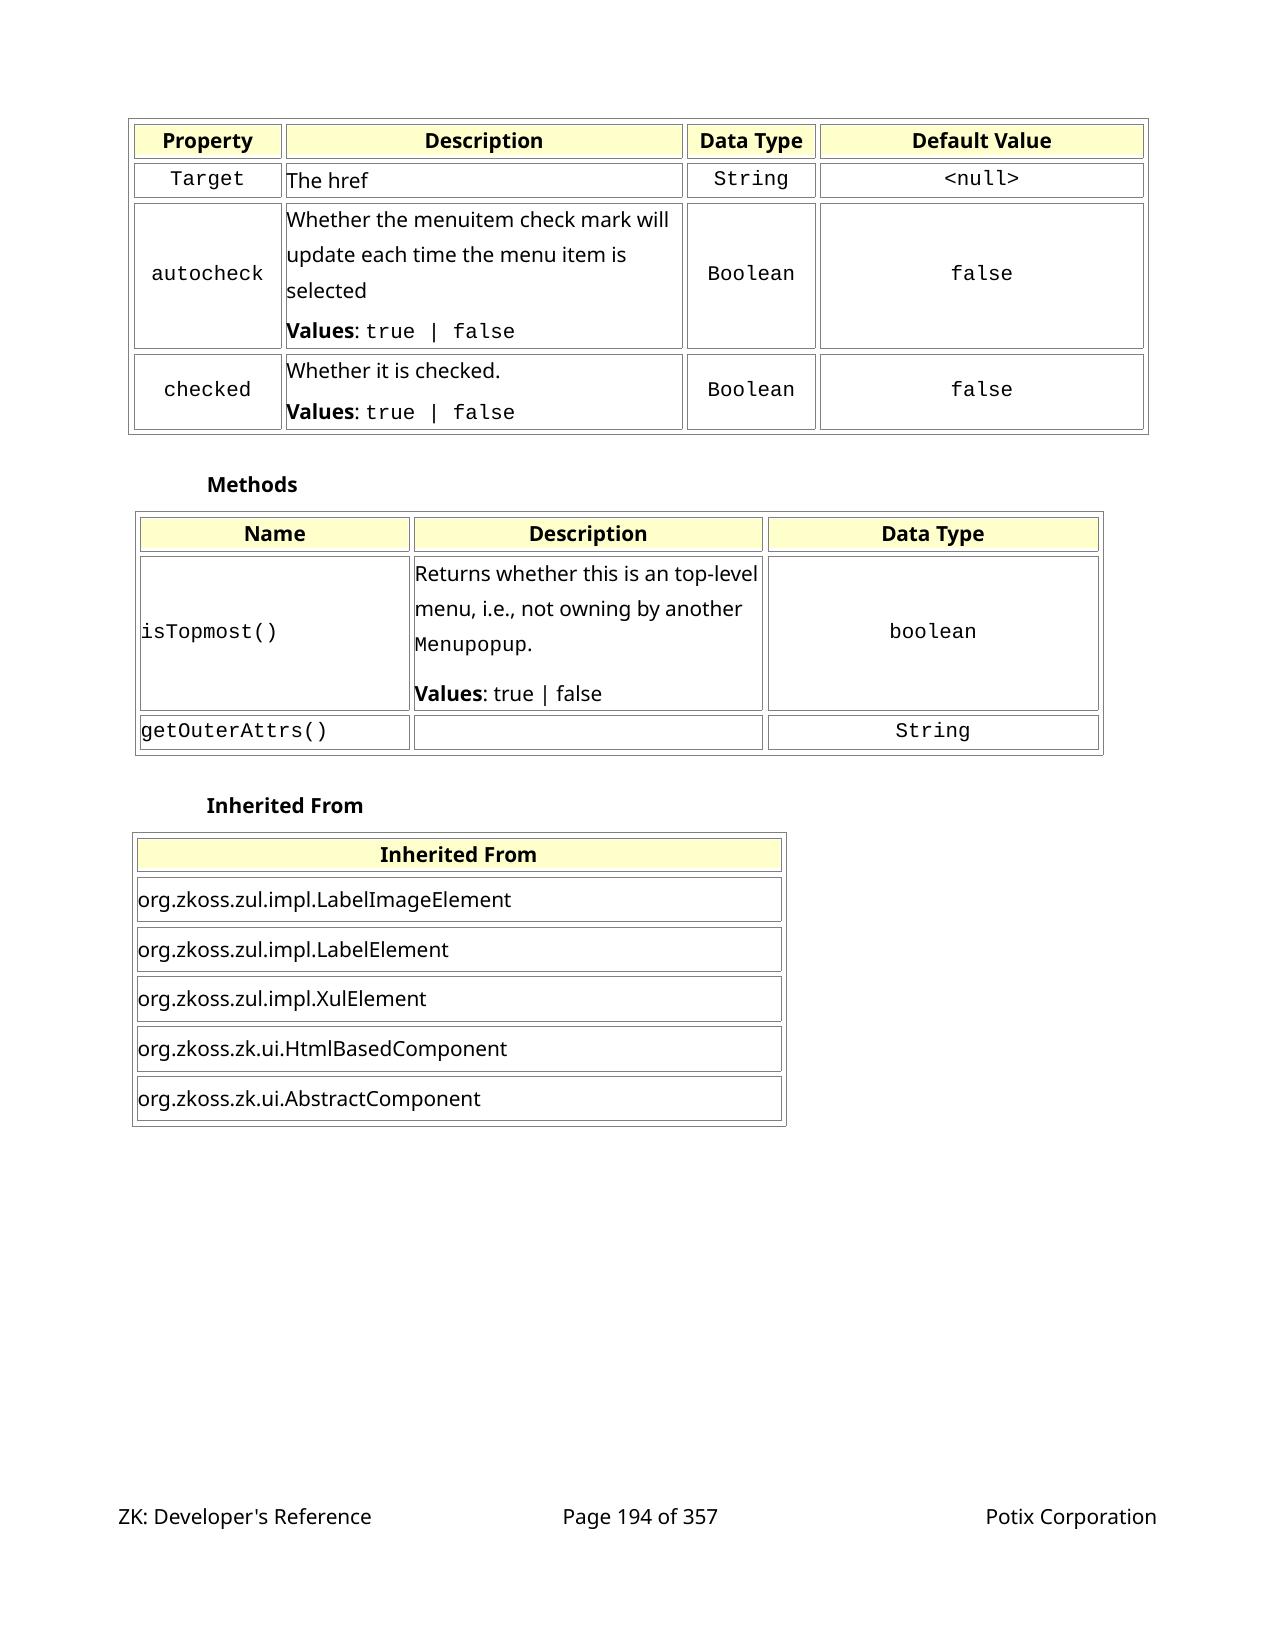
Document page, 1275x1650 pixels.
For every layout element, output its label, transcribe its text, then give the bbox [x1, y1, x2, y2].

table_header Name [138, 512, 411, 551]
table_cell boolean [765, 551, 1101, 710]
table_cell autocheck [131, 197, 283, 348]
table_header Description [411, 512, 765, 551]
table_cell org.zkoss.zul.impl.LabelElement [134, 921, 783, 971]
table_cell false [818, 197, 1146, 348]
table_cell Returns whether this is an top-level menu, i.e., not owning by another Menupopup. Values: true | false [411, 551, 765, 710]
table_cell org.zkoss.zul.impl.XulElement [134, 971, 783, 1021]
table_cell String [765, 710, 1101, 749]
subtitle Inherited From [207, 791, 1157, 819]
table_header Property [131, 119, 283, 158]
table_header Data Type [685, 119, 817, 158]
table_cell getOuterAttrs() [138, 710, 411, 749]
table_cell false [818, 348, 1146, 428]
table_cell Whether the menuitem check mark will update each time the menu item is selected Values: true | false [283, 197, 685, 348]
table_cell <null> [818, 158, 1146, 197]
table_cell org.zkoss.zul.impl.LabelImageElement [134, 871, 783, 921]
table_cell checked [131, 348, 283, 428]
table_header Description [283, 119, 685, 158]
table_cell org.zkoss.zk.ui.AbstractComponent [134, 1071, 783, 1120]
table_header Default Value [818, 119, 1146, 158]
table_header Data Type [765, 512, 1101, 551]
table_cell Boolean [685, 348, 817, 428]
table_cell The href [283, 158, 685, 197]
subtitle Methods [207, 471, 1157, 499]
table_cell org.zkoss.zk.ui.HtmlBasedComponent [134, 1021, 783, 1071]
table_cell Target [131, 158, 283, 197]
table_cell Whether it is checked. Values: true | false [283, 348, 685, 428]
table_cell String [685, 158, 817, 197]
table_cell Boolean [685, 197, 817, 348]
table_cell isTopmost() [138, 551, 411, 710]
table_header Inherited From [134, 833, 783, 871]
table_cell [415, 716, 762, 749]
table_cell [411, 710, 765, 749]
